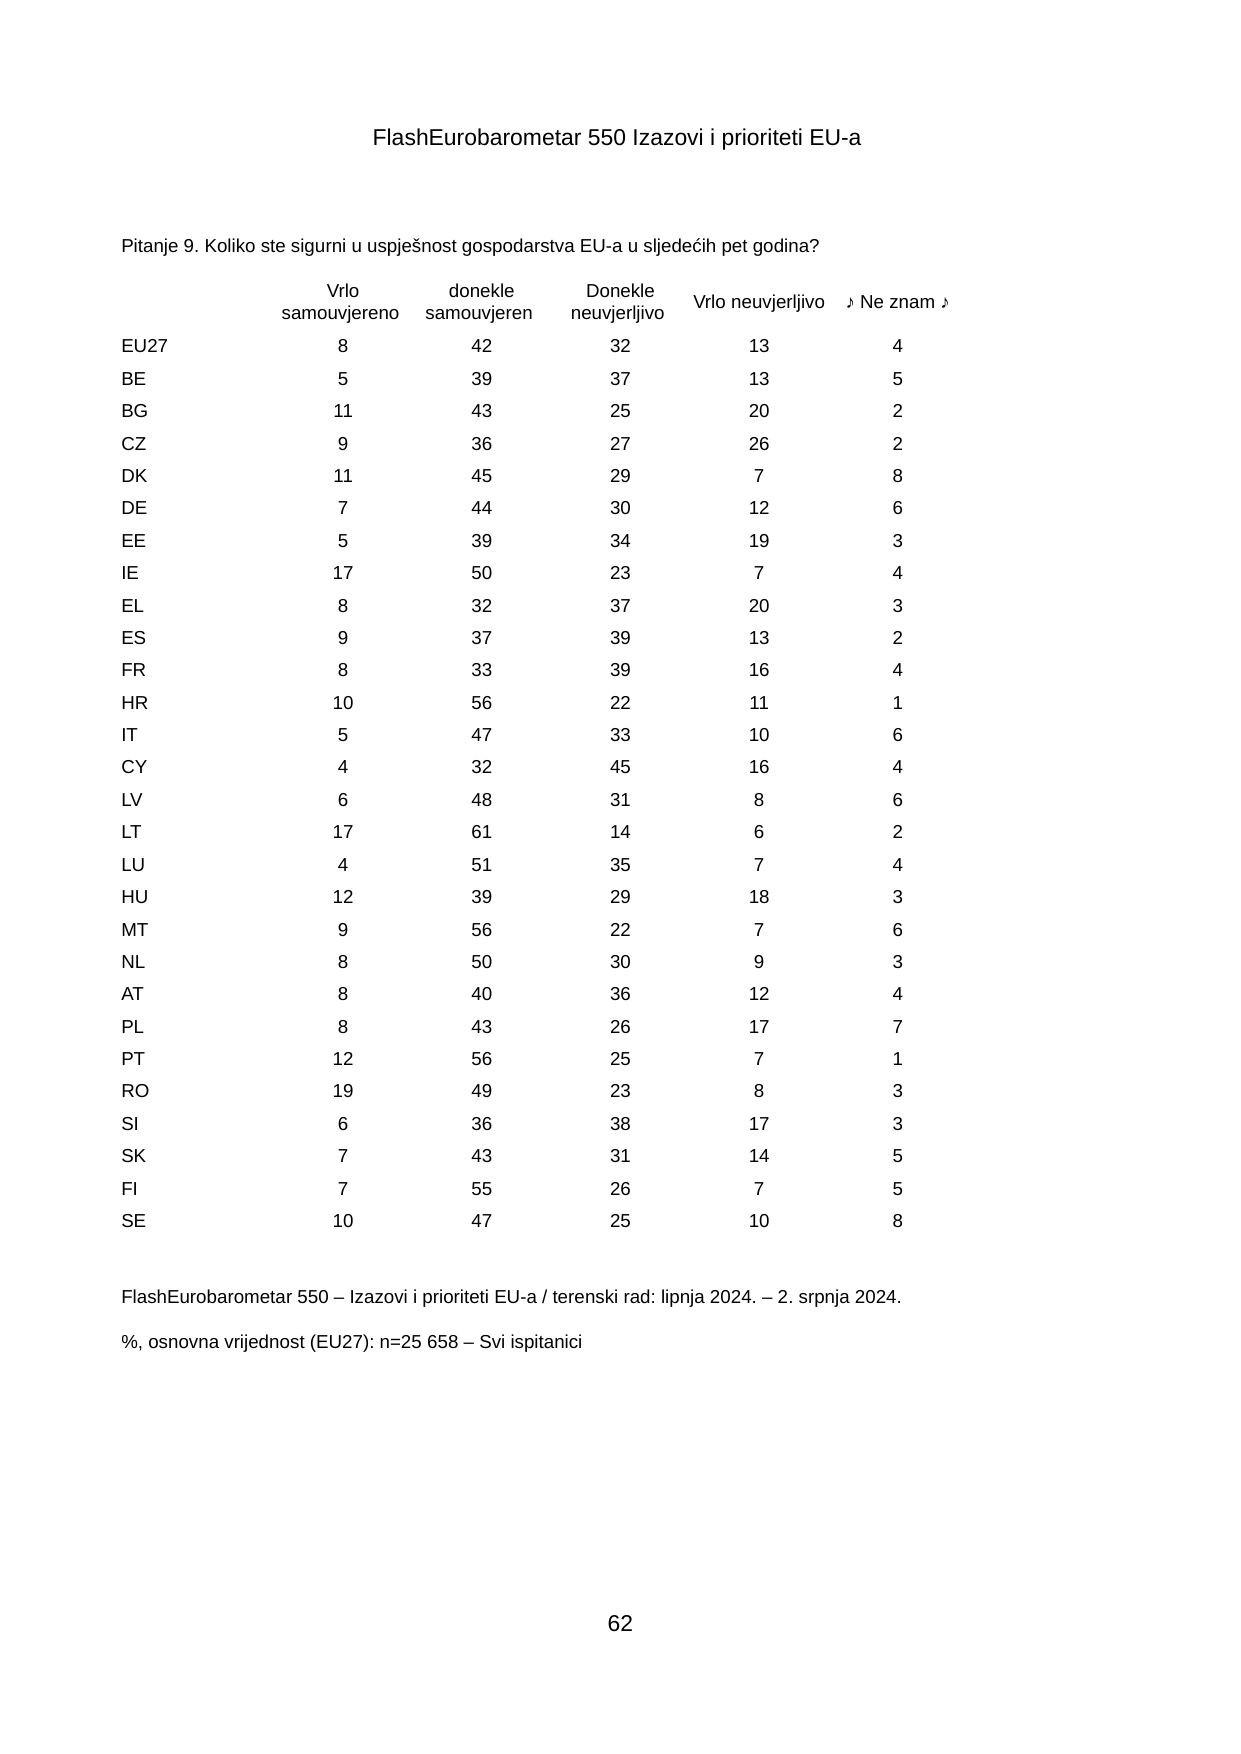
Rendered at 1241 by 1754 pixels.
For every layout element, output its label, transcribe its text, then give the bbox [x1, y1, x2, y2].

table_cell 5 [274, 524, 412, 557]
table_cell 30 [551, 492, 689, 524]
table_cell 7 [828, 1010, 967, 1042]
table_cell 32 [412, 751, 551, 783]
table_cell 6 [690, 816, 828, 848]
table_cell [196, 1172, 273, 1204]
table_cell 5 [828, 1172, 967, 1204]
table_cell [196, 621, 273, 654]
table_cell ♪ Ne znam ♪ [828, 274, 967, 330]
table_cell 13 [690, 621, 828, 654]
table_cell 4 [828, 978, 967, 1010]
table_cell 45 [412, 459, 551, 492]
table_cell HU [118, 881, 196, 913]
table_cell 50 [412, 557, 551, 589]
table_cell 2 [828, 427, 967, 459]
table_cell 10 [690, 1205, 828, 1237]
table_cell [196, 1010, 273, 1042]
table_cell 55 [412, 1172, 551, 1204]
table_cell LV [118, 783, 196, 816]
table_cell CY [118, 751, 196, 783]
table_cell 4 [828, 654, 967, 686]
table_cell 18 [690, 881, 828, 913]
table_cell 17 [690, 1107, 828, 1140]
table_cell 25 [551, 1205, 689, 1237]
table_cell [196, 589, 273, 621]
table_cell 4 [274, 848, 412, 881]
table_cell MT [118, 913, 196, 945]
table_cell [196, 654, 273, 686]
table_cell 7 [690, 459, 828, 492]
table_cell EU27 [118, 330, 196, 362]
table_cell 6 [274, 783, 412, 816]
table_cell 42 [412, 330, 551, 362]
table_cell BE [118, 362, 196, 394]
table_cell CZ [118, 427, 196, 459]
table_cell 17 [274, 816, 412, 848]
table_cell 12 [274, 881, 412, 913]
table_cell 36 [412, 427, 551, 459]
table_cell 6 [274, 1107, 412, 1140]
table_cell [196, 557, 273, 589]
table_cell 6 [828, 783, 967, 816]
table_cell 9 [690, 945, 828, 978]
table_cell SK [118, 1140, 196, 1172]
table_cell 37 [412, 621, 551, 654]
table_cell 29 [551, 881, 689, 913]
table_cell 39 [551, 621, 689, 654]
table_cell [196, 848, 273, 881]
table_cell 7 [690, 848, 828, 881]
table_cell [196, 524, 273, 557]
table_cell 27 [551, 427, 689, 459]
table_cell DK [118, 459, 196, 492]
table_cell 8 [690, 783, 828, 816]
table_cell 36 [412, 1107, 551, 1140]
table_cell 20 [690, 589, 828, 621]
table_cell 47 [412, 1205, 551, 1237]
table_cell 26 [551, 1172, 689, 1204]
table_cell [196, 1205, 273, 1237]
table_cell [118, 1237, 196, 1269]
table_cell Vrlo samouvjereno [274, 274, 412, 330]
table_cell 16 [690, 654, 828, 686]
table_cell [690, 1237, 828, 1269]
table_cell 14 [551, 816, 689, 848]
table_cell 2 [828, 395, 967, 427]
table_cell HR [118, 686, 196, 718]
table_cell FI [118, 1172, 196, 1204]
table_cell [196, 1075, 273, 1107]
table_cell 7 [690, 913, 828, 945]
table_cell PL [118, 1010, 196, 1042]
table_cell 7 [274, 1140, 412, 1172]
table_cell 22 [551, 913, 689, 945]
table_cell RO [118, 1075, 196, 1107]
table_cell 12 [274, 1043, 412, 1075]
table_cell 13 [690, 362, 828, 394]
table_cell 7 [690, 1043, 828, 1075]
table_cell 1 [828, 1043, 967, 1075]
table_cell 32 [412, 589, 551, 621]
table_cell 39 [412, 881, 551, 913]
table_cell 40 [412, 978, 551, 1010]
table_cell LT [118, 816, 196, 848]
table_cell [196, 783, 273, 816]
table_cell [412, 1237, 551, 1269]
table_cell 38 [551, 1107, 689, 1140]
table_cell [196, 945, 273, 978]
table_cell 37 [551, 589, 689, 621]
table_cell %, osnovna vrijednost (EU27): n=25 658 – Svi ispitanici [118, 1325, 967, 1357]
table_cell [196, 1237, 273, 1269]
table_cell 22 [551, 686, 689, 718]
table_cell 14 [690, 1140, 828, 1172]
table_cell 47 [412, 719, 551, 751]
table_cell SI [118, 1107, 196, 1140]
table_cell 39 [412, 524, 551, 557]
table_cell 4 [828, 751, 967, 783]
table_cell [196, 1043, 273, 1075]
table_cell 23 [551, 1075, 689, 1107]
table_cell 4 [828, 557, 967, 589]
table_cell 10 [690, 719, 828, 751]
table_cell 1 [828, 686, 967, 718]
table_cell 11 [274, 459, 412, 492]
table_cell [196, 816, 273, 848]
table_cell 45 [551, 751, 689, 783]
table_cell 2 [828, 816, 967, 848]
table_cell [196, 1107, 273, 1140]
table_cell 8 [274, 654, 412, 686]
table_header Pitanje 9. Koliko ste sigurni u uspješnost gospodarstva EU-a u sljedećih pet godina? [118, 218, 967, 274]
table_cell Donekle neuvjerljivo [551, 274, 689, 330]
table_cell FlashEurobarometar 550 – Izazovi i prioriteti EU-a / terenski rad: lipnja 2024. – 2. srpnja 2024. [118, 1269, 967, 1325]
table_cell 32 [551, 330, 689, 362]
table_cell [196, 881, 273, 913]
table_cell AT [118, 978, 196, 1010]
table_cell 7 [690, 557, 828, 589]
table_cell 33 [551, 719, 689, 751]
table_cell 33 [412, 654, 551, 686]
table_cell [196, 492, 273, 524]
table_cell 30 [551, 945, 689, 978]
table_cell 19 [274, 1075, 412, 1107]
table_cell [274, 1237, 412, 1269]
table_cell 7 [274, 1172, 412, 1204]
table_cell EE [118, 524, 196, 557]
table_cell FR [118, 654, 196, 686]
table_cell 5 [828, 362, 967, 394]
table_cell 11 [274, 395, 412, 427]
table_cell 8 [274, 589, 412, 621]
table_cell 9 [274, 427, 412, 459]
table_cell 50 [412, 945, 551, 978]
table_cell 8 [274, 978, 412, 1010]
table_cell 10 [274, 686, 412, 718]
table_cell [196, 1140, 273, 1172]
table_cell [196, 395, 273, 427]
table_cell 56 [412, 913, 551, 945]
table_cell [196, 686, 273, 718]
table_cell 3 [828, 589, 967, 621]
table_cell SE [118, 1205, 196, 1237]
table_cell 39 [551, 654, 689, 686]
table_cell 25 [551, 1043, 689, 1075]
table_cell [196, 362, 273, 394]
table_cell 3 [828, 945, 967, 978]
table_cell Vrlo neuvjerljivo [690, 274, 828, 330]
table_cell 35 [551, 848, 689, 881]
table_cell 12 [690, 978, 828, 1010]
table_cell 17 [274, 557, 412, 589]
table_cell [196, 751, 273, 783]
table_cell donekle samouvjeren [412, 274, 551, 330]
table_cell 6 [828, 913, 967, 945]
table_cell IE [118, 557, 196, 589]
table_cell 43 [412, 1140, 551, 1172]
table_cell 3 [828, 1107, 967, 1140]
table_cell 13 [690, 330, 828, 362]
table_cell DE [118, 492, 196, 524]
table_cell 44 [412, 492, 551, 524]
table_cell 4 [828, 330, 967, 362]
table_cell 7 [274, 492, 412, 524]
table_cell 8 [274, 1010, 412, 1042]
table_cell 36 [551, 978, 689, 1010]
table_cell 23 [551, 557, 689, 589]
table_cell 56 [412, 686, 551, 718]
table_cell 37 [551, 362, 689, 394]
table_cell 43 [412, 1010, 551, 1042]
table_cell 5 [274, 362, 412, 394]
table_cell EL [118, 589, 196, 621]
table_cell 61 [412, 816, 551, 848]
table_cell 2 [828, 621, 967, 654]
table_cell 8 [274, 330, 412, 362]
table_cell 48 [412, 783, 551, 816]
table_cell 3 [828, 1075, 967, 1107]
table_cell 9 [274, 621, 412, 654]
table_cell 34 [551, 524, 689, 557]
table_cell 31 [551, 783, 689, 816]
table_cell BG [118, 395, 196, 427]
table_cell 39 [412, 362, 551, 394]
table_cell 51 [412, 848, 551, 881]
table_cell 43 [412, 395, 551, 427]
table_cell IT [118, 719, 196, 751]
table_cell 16 [690, 751, 828, 783]
table_cell 8 [690, 1075, 828, 1107]
table_cell 49 [412, 1075, 551, 1107]
table_cell 3 [828, 524, 967, 557]
table_cell 29 [551, 459, 689, 492]
table_cell [196, 913, 273, 945]
table_cell [196, 719, 273, 751]
table_cell [196, 274, 273, 330]
table_cell 6 [828, 719, 967, 751]
table_cell LU [118, 848, 196, 881]
table_cell 56 [412, 1043, 551, 1075]
table_cell 8 [828, 459, 967, 492]
table_cell PT [118, 1043, 196, 1075]
table_cell 8 [274, 945, 412, 978]
table_cell 9 [274, 913, 412, 945]
table_cell 5 [274, 719, 412, 751]
table_cell NL [118, 945, 196, 978]
table_cell [828, 1237, 967, 1269]
table_cell [196, 459, 273, 492]
table_cell 11 [690, 686, 828, 718]
table_cell [196, 330, 273, 362]
table_cell 4 [828, 848, 967, 881]
table_cell 3 [828, 881, 967, 913]
table_cell [551, 1237, 689, 1269]
table_cell 26 [551, 1010, 689, 1042]
table_cell 31 [551, 1140, 689, 1172]
table_cell 5 [828, 1140, 967, 1172]
table_cell 6 [828, 492, 967, 524]
table_cell 26 [690, 427, 828, 459]
table_cell 25 [551, 395, 689, 427]
table_cell 4 [274, 751, 412, 783]
table_cell 20 [690, 395, 828, 427]
table_cell [196, 978, 273, 1010]
table_cell 12 [690, 492, 828, 524]
table_cell ES [118, 621, 196, 654]
table_cell [118, 274, 196, 330]
table_cell [196, 427, 273, 459]
table_cell 7 [690, 1172, 828, 1204]
table_cell 10 [274, 1205, 412, 1237]
table_cell 17 [690, 1010, 828, 1042]
table_cell 8 [828, 1205, 967, 1237]
table_cell 19 [690, 524, 828, 557]
